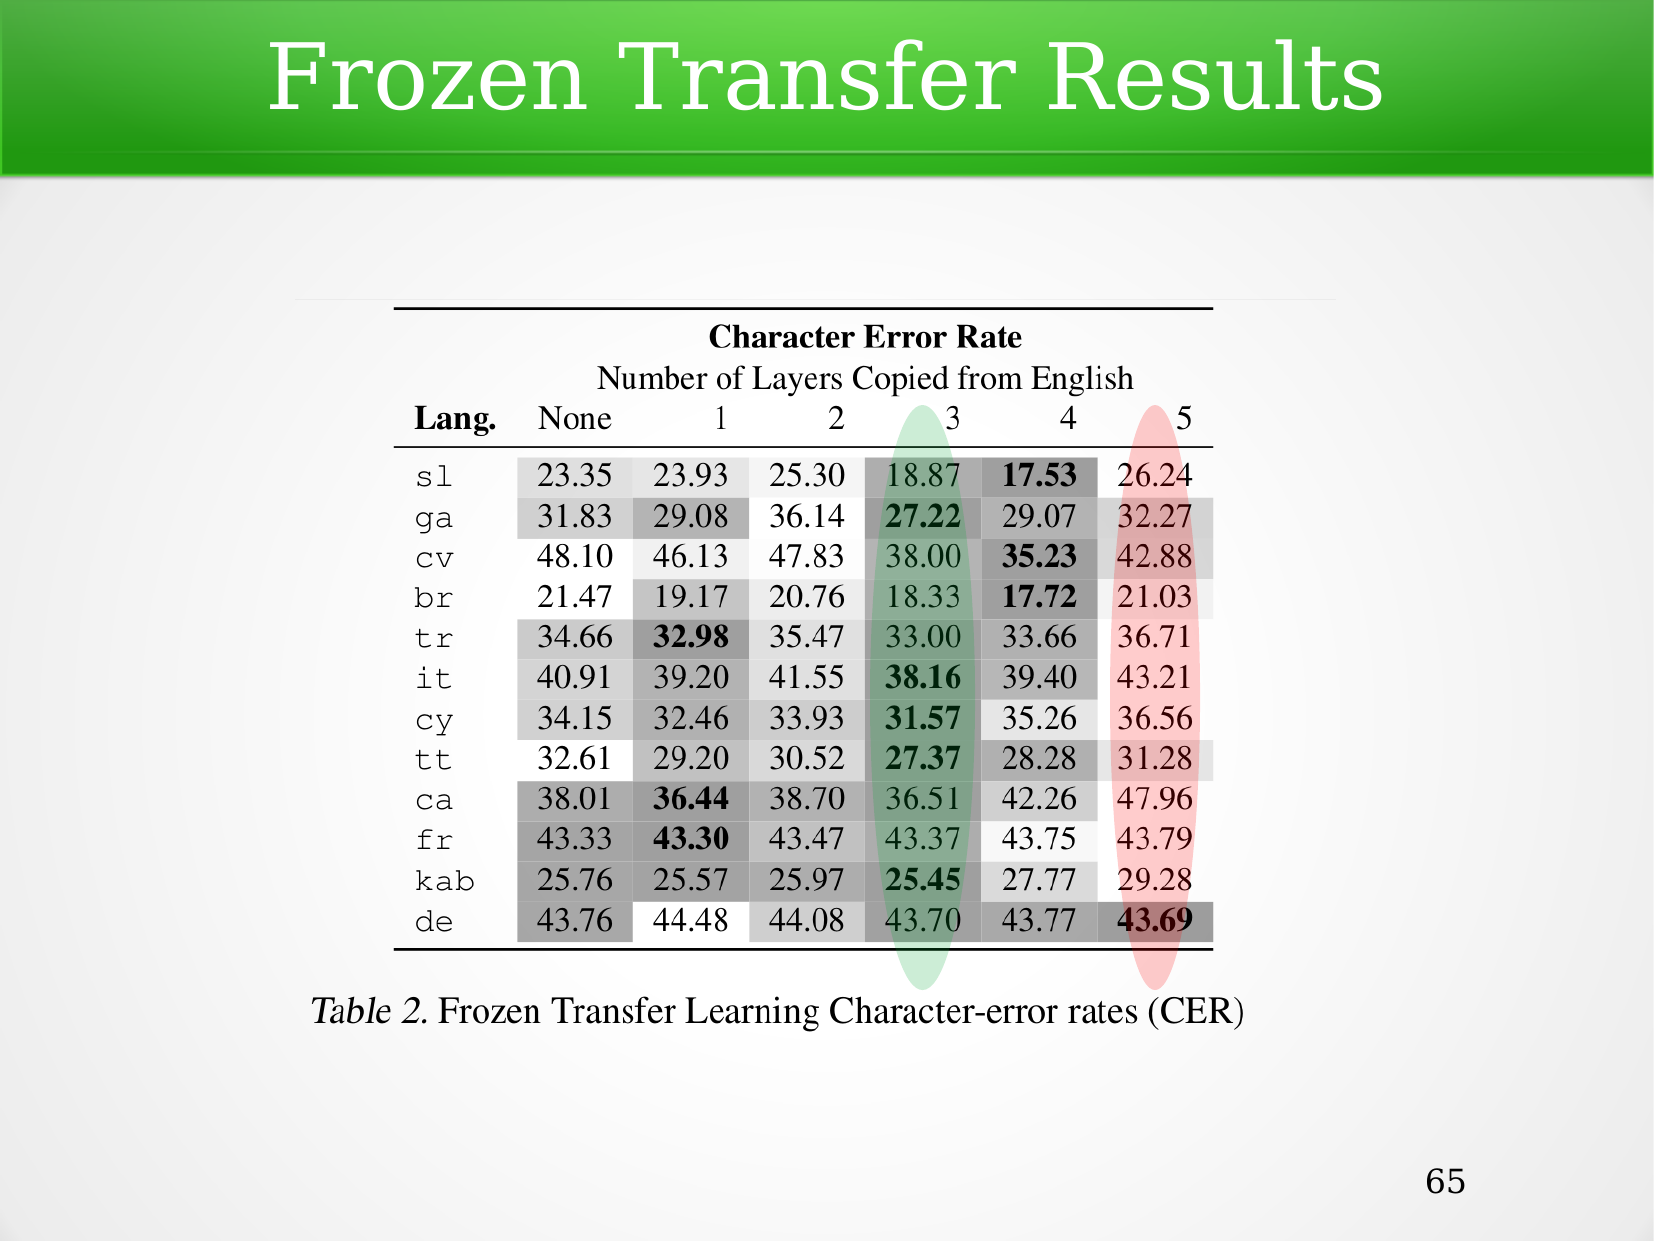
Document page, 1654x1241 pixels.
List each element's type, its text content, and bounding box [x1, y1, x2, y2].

title Frozen Transfer Results [82, 11, 1571, 154]
picture [0, 0, 1654, 1241]
text_box [870, 405, 976, 991]
text_box [1110, 405, 1201, 991]
